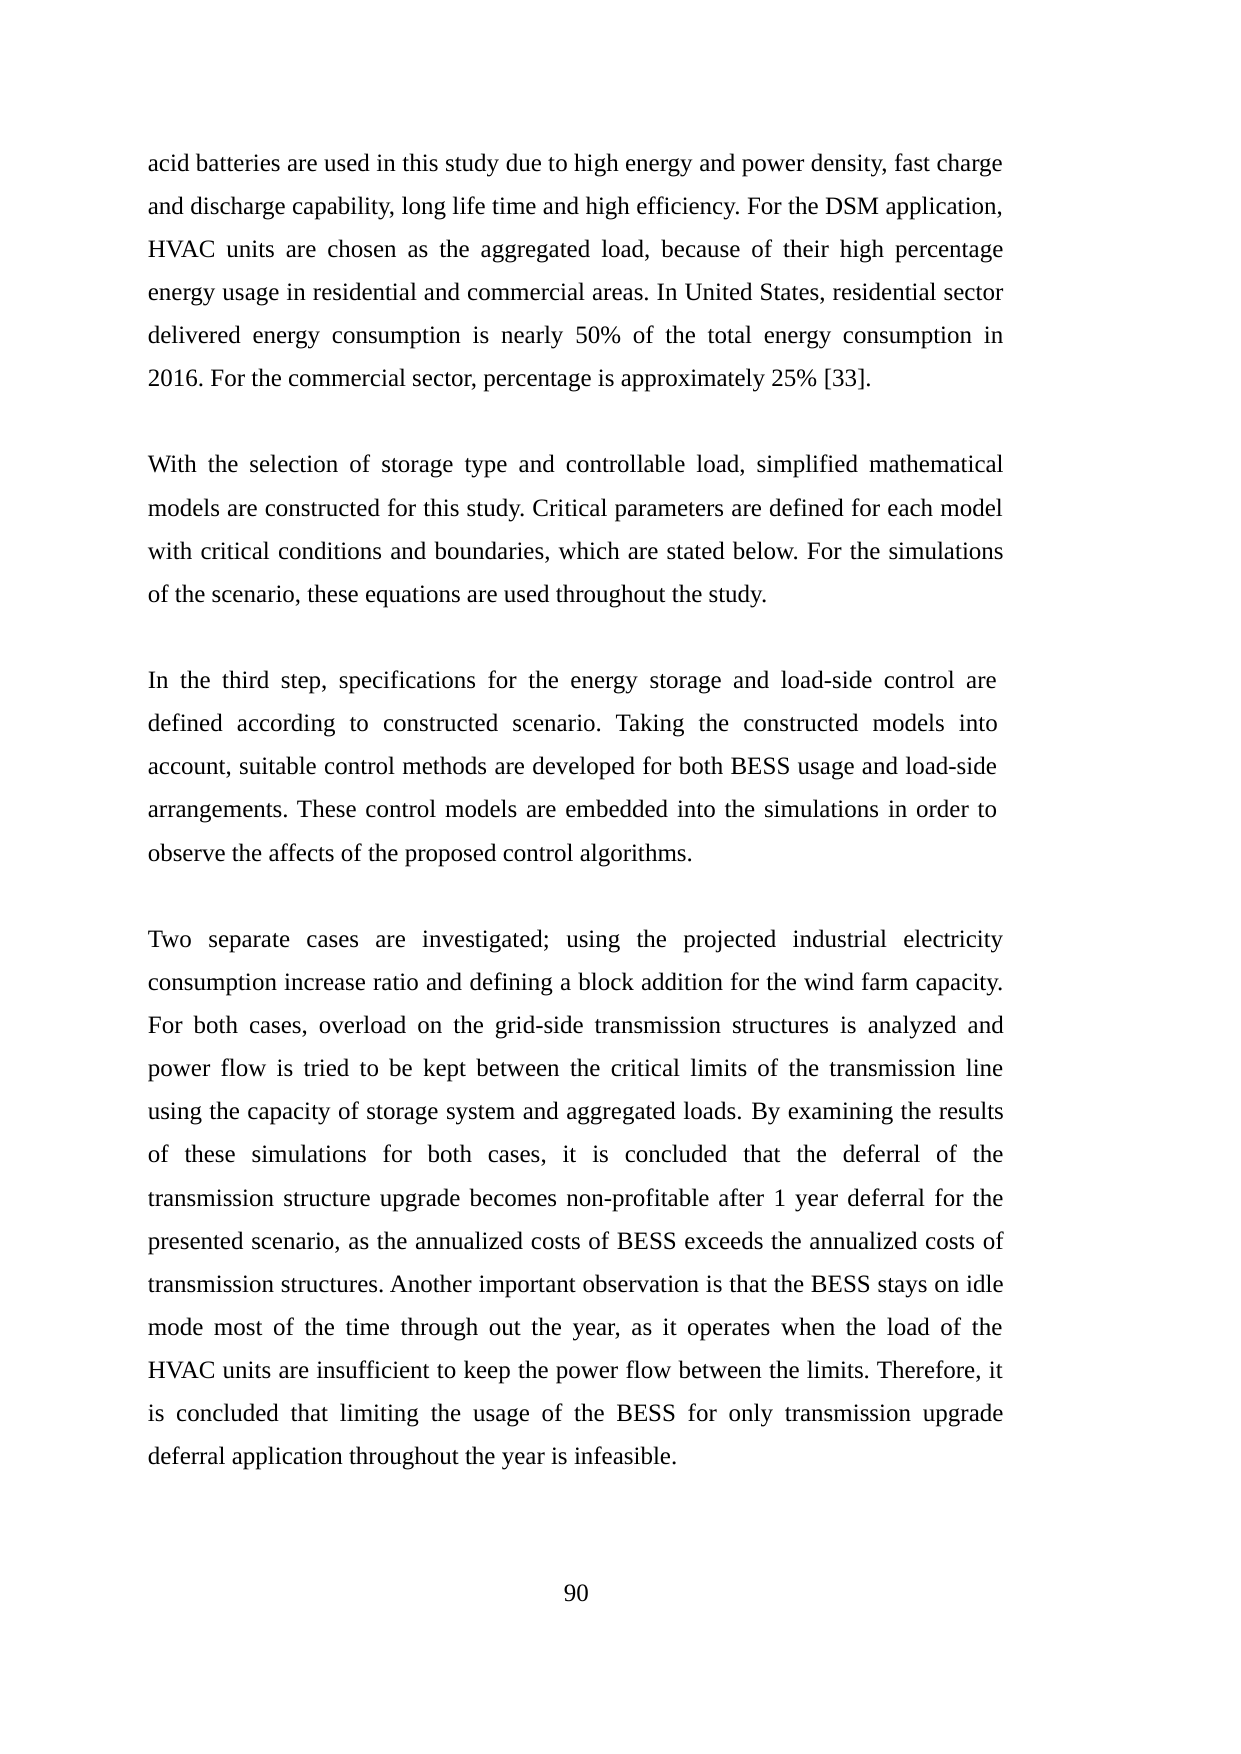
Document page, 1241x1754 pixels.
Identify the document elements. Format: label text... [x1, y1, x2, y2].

text In the third step, specifications for the energy storage and load-side control are defined according to constructed scenario. Taking the constructed models into account, suitable control methods are developed for both BESS usage and load-side arrangements. These control models are embedded into the simulations in order to observe the affects of the proposed control algorithms. [148, 665, 998, 866]
text With the selection of storage type and controllable load, simplified mathematical models are constructed for this study. Critical parameters are defined for each model with critical conditions and boundaries, which are stated below. For the simulations of the scenario, these equations are used throughout the study. [148, 449, 1004, 608]
text acid batteries are used in this study due to high energy and power density, fast charge and discharge capability, long life time and high efficiency. For the DSM application, HVAC units are chosen as the aggregated load, because of their high percentage energy usage in residential and commercial areas. In United States, residential sector delivered energy consumption is nearly 50% of the total energy consumption in 2016. For the commercial sector, percentage is approximately 25% [33]⁠. [148, 148, 1004, 392]
text Two separate cases are investigated; using the projected industrial electricity consumption increase ratio and defining a block addition for the wind farm capacity. For both cases, overload on the grid-side transmission structures is analyzed and power flow is tried to be kept between the critical limits of the transmission line using the capacity of storage system and aggregated loads. By examining the results of these simulations for both cases, it is concluded that the deferral of the transmission structure upgrade becomes non-profitable after 1 year deferral for the presented scenario, as the annualized costs of BESS exceeds the annualized costs of transmission structures. Another important observation is that the BESS stays on idle mode most of the time through out the year, as it operates when the load of the HVAC units are insufficient to keep the power flow between the limits. Therefore, it is concluded that limiting the usage of the BESS for only transmission upgrade deferral application throughout the year is infeasible. [148, 924, 1004, 1470]
